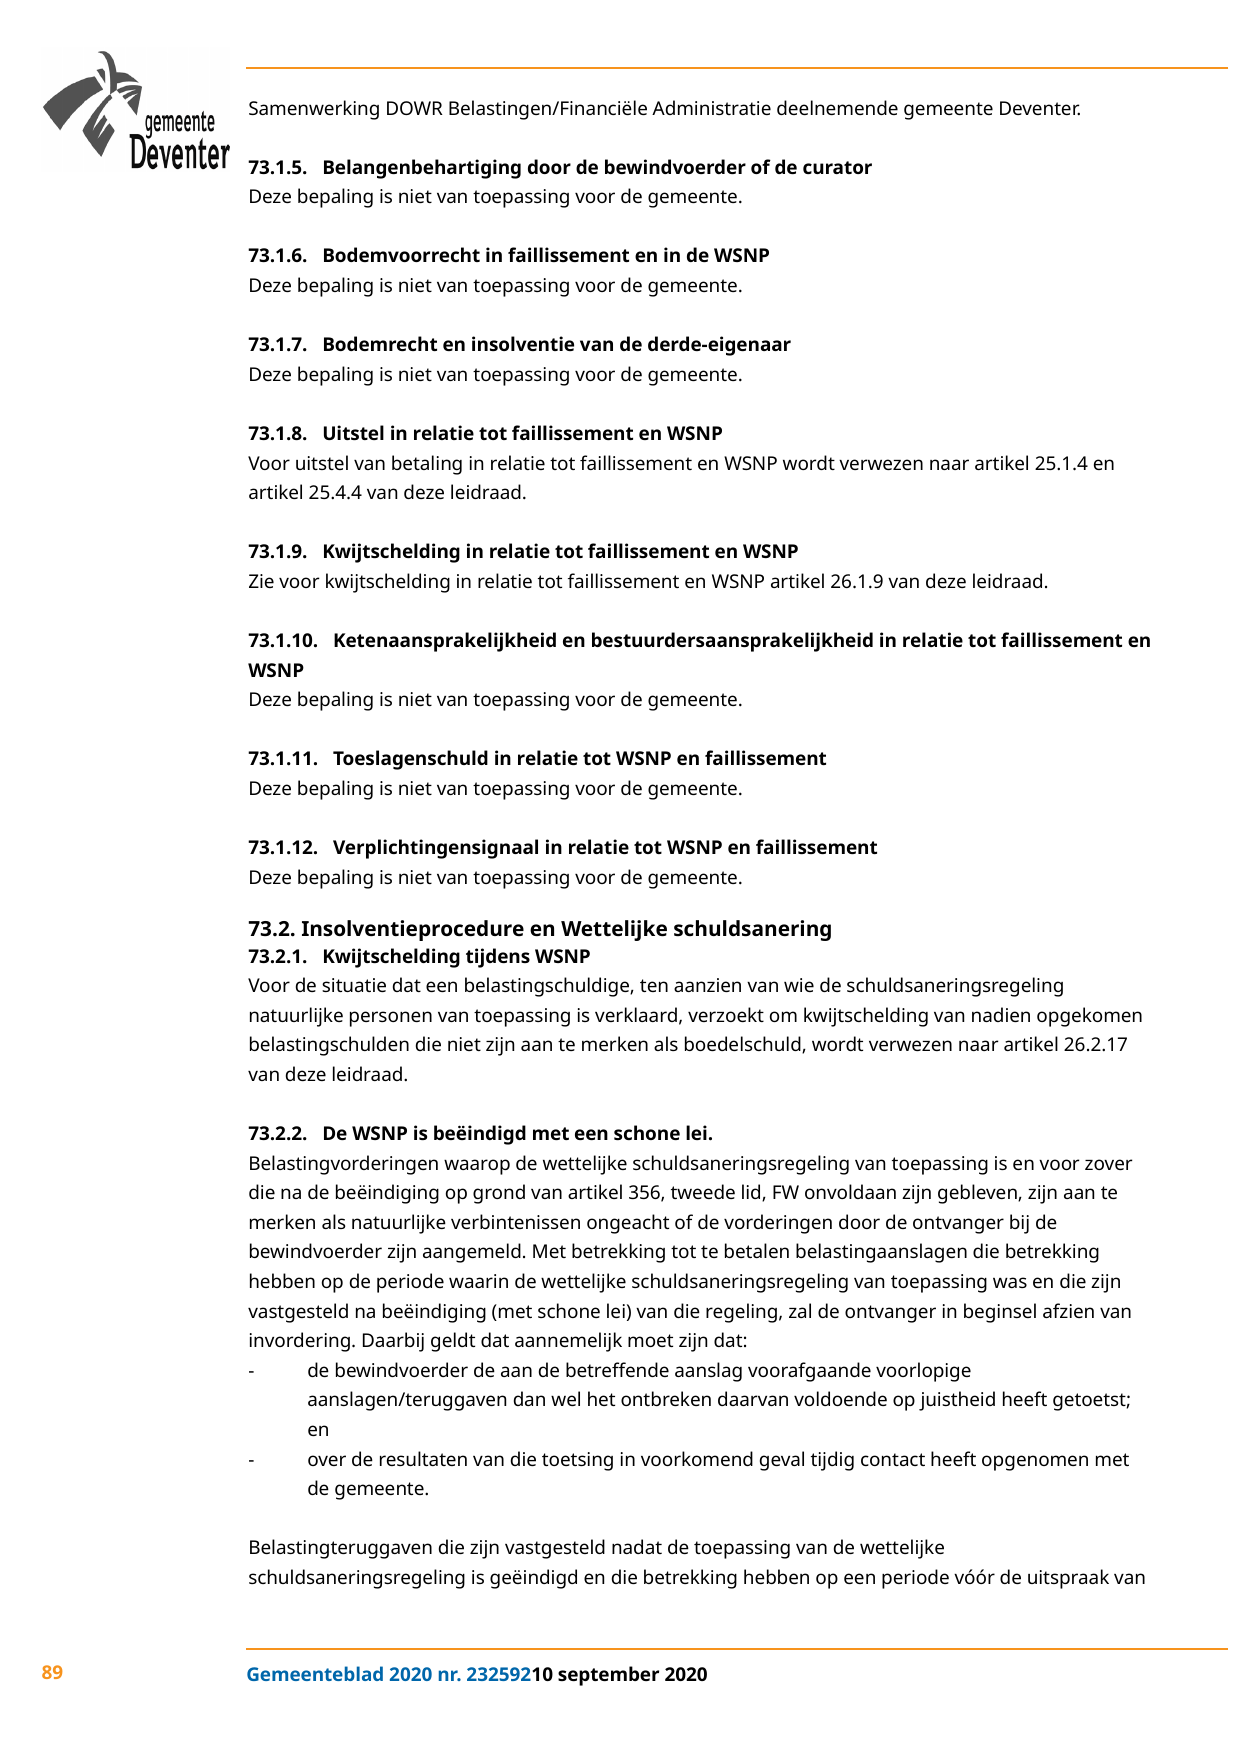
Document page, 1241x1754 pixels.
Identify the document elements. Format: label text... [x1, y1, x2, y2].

text Deze bepaling is niet van toepassing voor de gemeente. [248, 183, 1152, 209]
text Belastingteruggaven die zijn vastgesteld nadat de toepassing van de wettelijke schuldsaneringsregeling is geëindigd en die betrekking hebben op een periode vóór de uitspraak van [248, 1534, 1152, 1590]
text Deze bepaling is niet van toepassing voor de gemeente. [248, 864, 1152, 890]
text Samenwerking DOWR Belastingen/Financiële Administratie deelnemende gemeente Deventer. [248, 95, 1152, 121]
text 73.1.8. Uitstel in relatie tot faillissement en WSNP [248, 420, 1152, 446]
text Voor de situatie dat een belastingschuldige, ten aanzien van wie de schuldsaneringsregeling natuurlijke personen van toepassing is verklaard, verzoekt om kwijtschelding van nadien opgekomen belastingschulden die niet zijn aan te merken als boedelschuld, wordt verwezen naar artikel 26.2.17 van deze leidraad. [248, 972, 1152, 1087]
text Zie voor kwijtschelding in relatie tot faillissement en WSNP artikel 26.1.9 van deze leidraad. [248, 568, 1152, 594]
list de bewindvoerder de aan de betreffende aanslag voorafgaande voorlopige aanslagen/teruggaven dan wel het ontbreken daarvan voldoende op juistheid heeft getoetst; en [248, 1357, 1152, 1442]
text 73.2.2. De WSNP is beëindigd met een schone lei. [248, 1120, 1152, 1146]
text Deze bepaling is niet van toepassing voor de gemeente. [248, 775, 1152, 801]
text Deze bepaling is niet van toepassing voor de gemeente. [248, 686, 1152, 712]
text Deze bepaling is niet van toepassing voor de gemeente. [248, 361, 1152, 387]
text 73.1.10. Ketenaansprakelijkheid en bestuurdersaansprakelijkheid in relatie tot faillissement en WSNP [248, 627, 1152, 683]
list over de resultaten van die toetsing in voorkomend geval tijdig contact heeft opgenomen met de gemeente. [248, 1446, 1152, 1501]
text Belastingvorderingen waarop de wettelijke schuldsaneringsregeling van toepassing is en voor zover die na de beëindiging op grond van artikel 356, tweede lid, FW onvoldaan zijn gebleven, zijn aan te merken als natuurlijke verbintenissen ongeacht of de vorderingen door de ontvanger bij de bewindvoerder zijn aangemeld. Met betrekking tot te betalen belastingaanslagen die betrekking hebben op de periode waarin de wettelijke schuldsaneringsregeling van toepassing was en die zijn vastgesteld na beëindiging (met schone lei) van die regeling, zal de ontvanger in beginsel afzien van invordering. Daarbij geldt dat aannemelijk moet zijn dat: [248, 1150, 1152, 1353]
text 73.2.1. Kwijtschelding tijdens WSNP [248, 943, 1152, 968]
text 73.1.6. Bodemvoorrecht in faillissement en in de WSNP [248, 243, 1152, 268]
text 73.1.9. Kwijtschelding in relatie tot faillissement en WSNP [248, 538, 1152, 564]
text 73.1.11. Toeslagenschuld in relatie tot WSNP en faillissement [248, 746, 1152, 771]
text Deze bepaling is niet van toepassing voor de gemeente. [248, 272, 1152, 298]
text 73.2. Insolventieprocedure en Wettelijke schuldsanering [248, 914, 1152, 943]
text 73.1.5. Belangenbehartiging door de bewindvoerder of de curator [248, 154, 1152, 180]
text 73.1.12. Verplichtingensignaal in relatie tot WSNP en faillissement [248, 834, 1152, 860]
picture [41, 47, 231, 172]
text 73.1.7. Bodemrecht en insolventie van de derde-eigenaar [248, 331, 1152, 357]
text Voor uitstel van betaling in relatie tot faillissement en WSNP wordt verwezen naar artikel 25.1.4 en artikel 25.4.4 van deze leidraad. [248, 450, 1152, 505]
